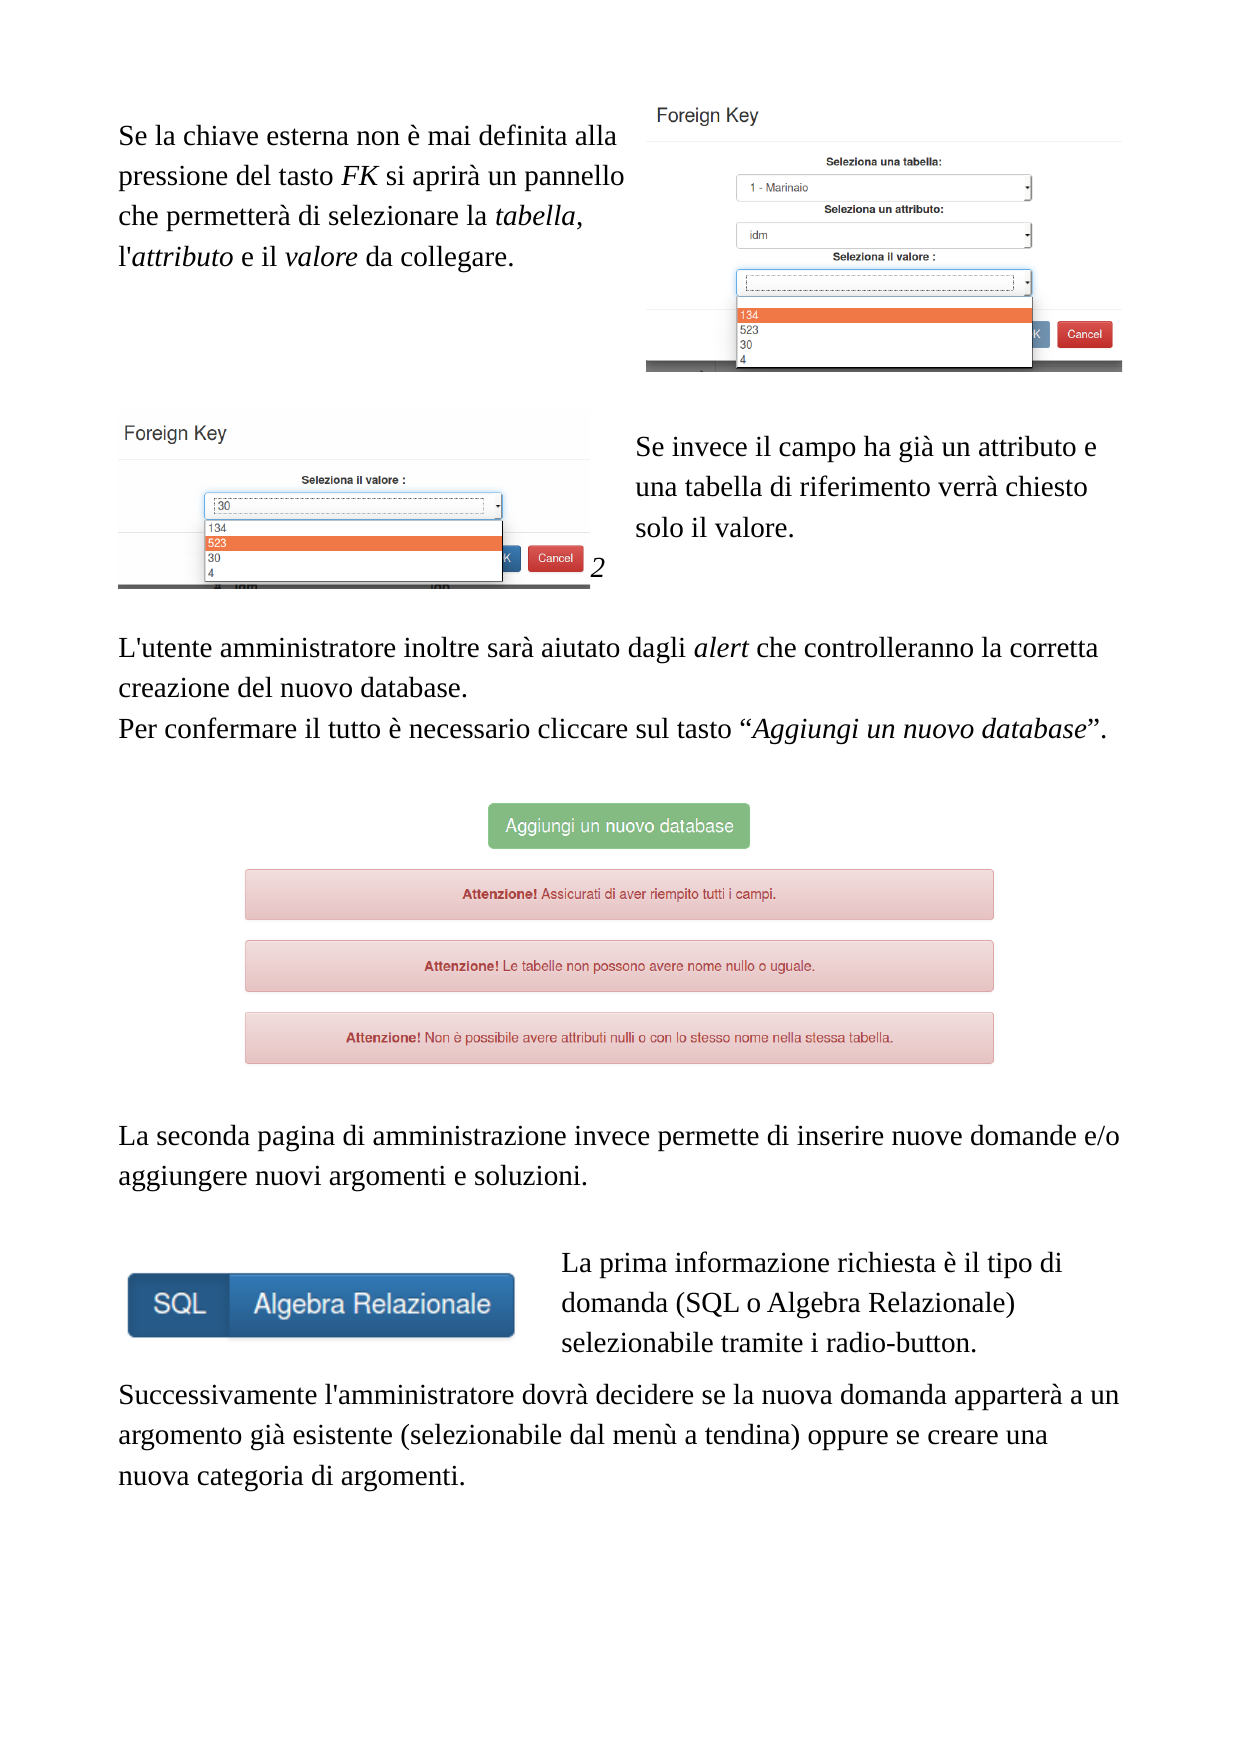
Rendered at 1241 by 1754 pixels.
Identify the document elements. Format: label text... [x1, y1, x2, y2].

text La seconda pagina di amministrazione invece permette di inserire nuove domande e/o aggiungere nuovi argomenti e soluzioni. [118, 1118, 1122, 1192]
picture [192, 409, 567, 499]
text La prima informazione richiesta è il tipo di domanda (SQL o Algebra Relazionale) selezionabile tramite i radio-button. [118, 1245, 1122, 1359]
text 2 [588, 550, 1122, 583]
text Per confermare il tutto è necessario cliccare sul tasto “Aggiungi un nuovo database”. [118, 711, 1122, 744]
picture [106, 1251, 531, 1369]
picture [232, 791, 1008, 1072]
picture [716, 93, 1102, 372]
text Se invece il campo ha già un attributo e una tabella di riferimento verrà chiesto solo il valore. [588, 429, 1122, 543]
text L'utente amministratore inoltre sarà aiutato dagli alert che controlleranno la corretta creazione del nuovo database. [118, 630, 1122, 704]
text Successivamente l'amministratore dovrà decidere se la nuova domanda apparterà a un argomento già esistente (selezionabile dal menù a tendina) oppure se creare una nuova categoria di argomenti. [118, 1377, 1122, 1491]
text Se la chiave esterna non è mai definita alla pressione del tasto FK si aprirà un pannello che permetterà di selezionare la tabella, l'attributo e il valore da collegare. [118, 118, 648, 272]
